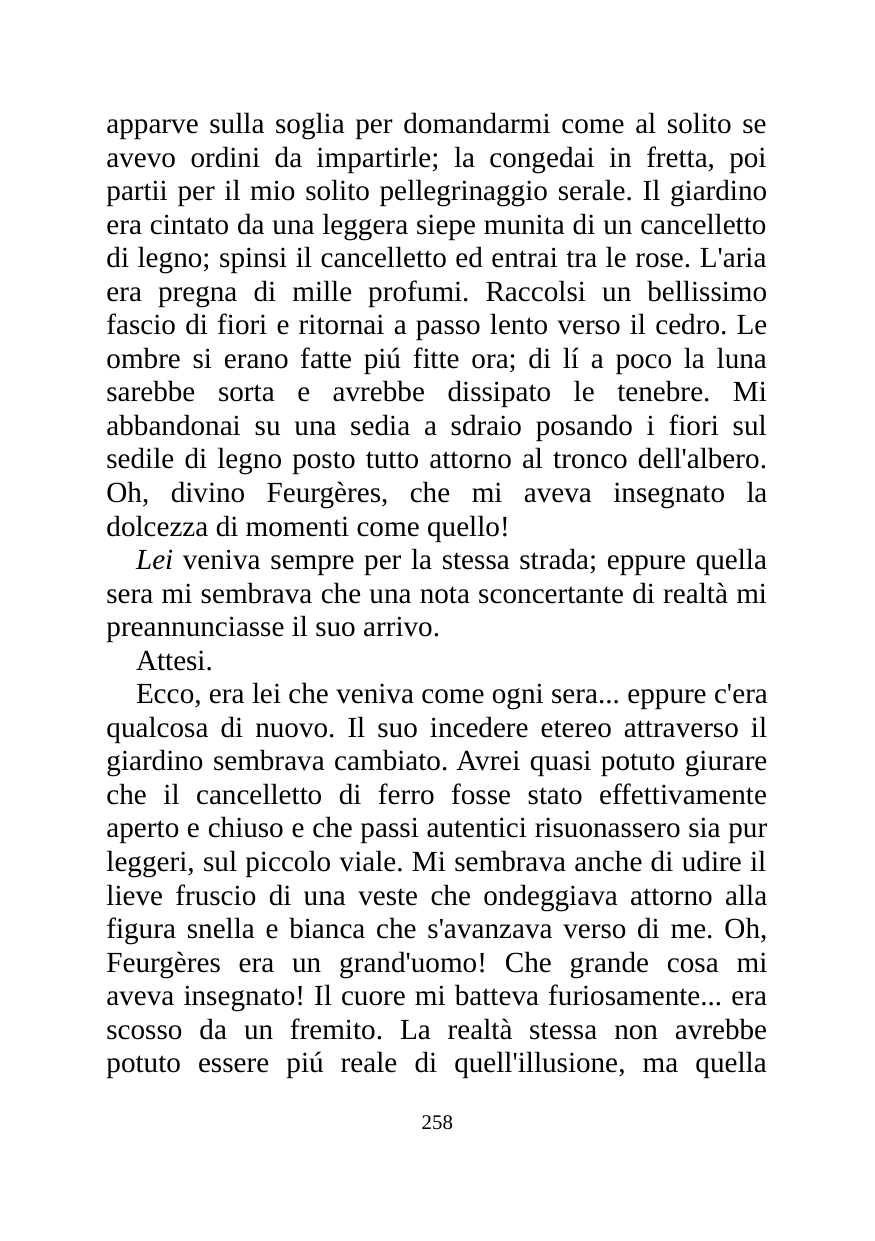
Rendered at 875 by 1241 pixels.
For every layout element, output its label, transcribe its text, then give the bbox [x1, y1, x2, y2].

text Lei veniva sempre per la stessa strada; eppure quella sera mi sembrava che una nota sconcertante di realtà mi preannunciasse il suo arrivo. [106, 542, 768, 643]
text Ecco, era lei che veniva come ogni sera... eppure c'era qualcosa di nuovo. Il suo incedere etereo attraverso il giardino sembrava cambiato. Avrei quasi potuto giurare che il cancelletto di ferro fosse stato effettivamente aperto e chiuso e che passi autentici risuonassero sia pur leggeri, sul piccolo viale. Mi sembrava anche di udire il lieve fruscio di una veste che ondeggiava attorno alla figura snella e bianca che s'avanzava verso di me. Oh, Feurgères era un grand'uomo! Che grande cosa mi aveva insegnato! Il cuore mi batteva furiosamente... era scosso da un fremito. La realtà stessa non avrebbe potuto essere piú reale di quell'illusione, ma quella [106, 676, 768, 1079]
text apparve sulla soglia per domandarmi come al solito se avevo ordini da impartirle; la congedai in fretta, poi partii per il mio solito pellegrinaggio serale. Il giardino era cintato da una leggera siepe munita di un cancelletto di legno; spinsi il cancelletto ed entrai tra le rose. L'aria era pregna di mille profumi. Raccolsi un bellissimo fascio di fiori e ritornai a passo lento verso il cedro. Le ombre si erano fatte piú fitte ora; di lí a poco la luna sarebbe sorta e avrebbe dissipato le tenebre. Mi abbandonai su una sedia a sdraio posando i fiori sul sedile di legno posto tutto attorno al tronco dell'albero. Oh, divino Feurgères, che mi aveva insegnato la dolcezza di momenti come quello! [106, 106, 768, 542]
text Attesi. [106, 643, 768, 676]
